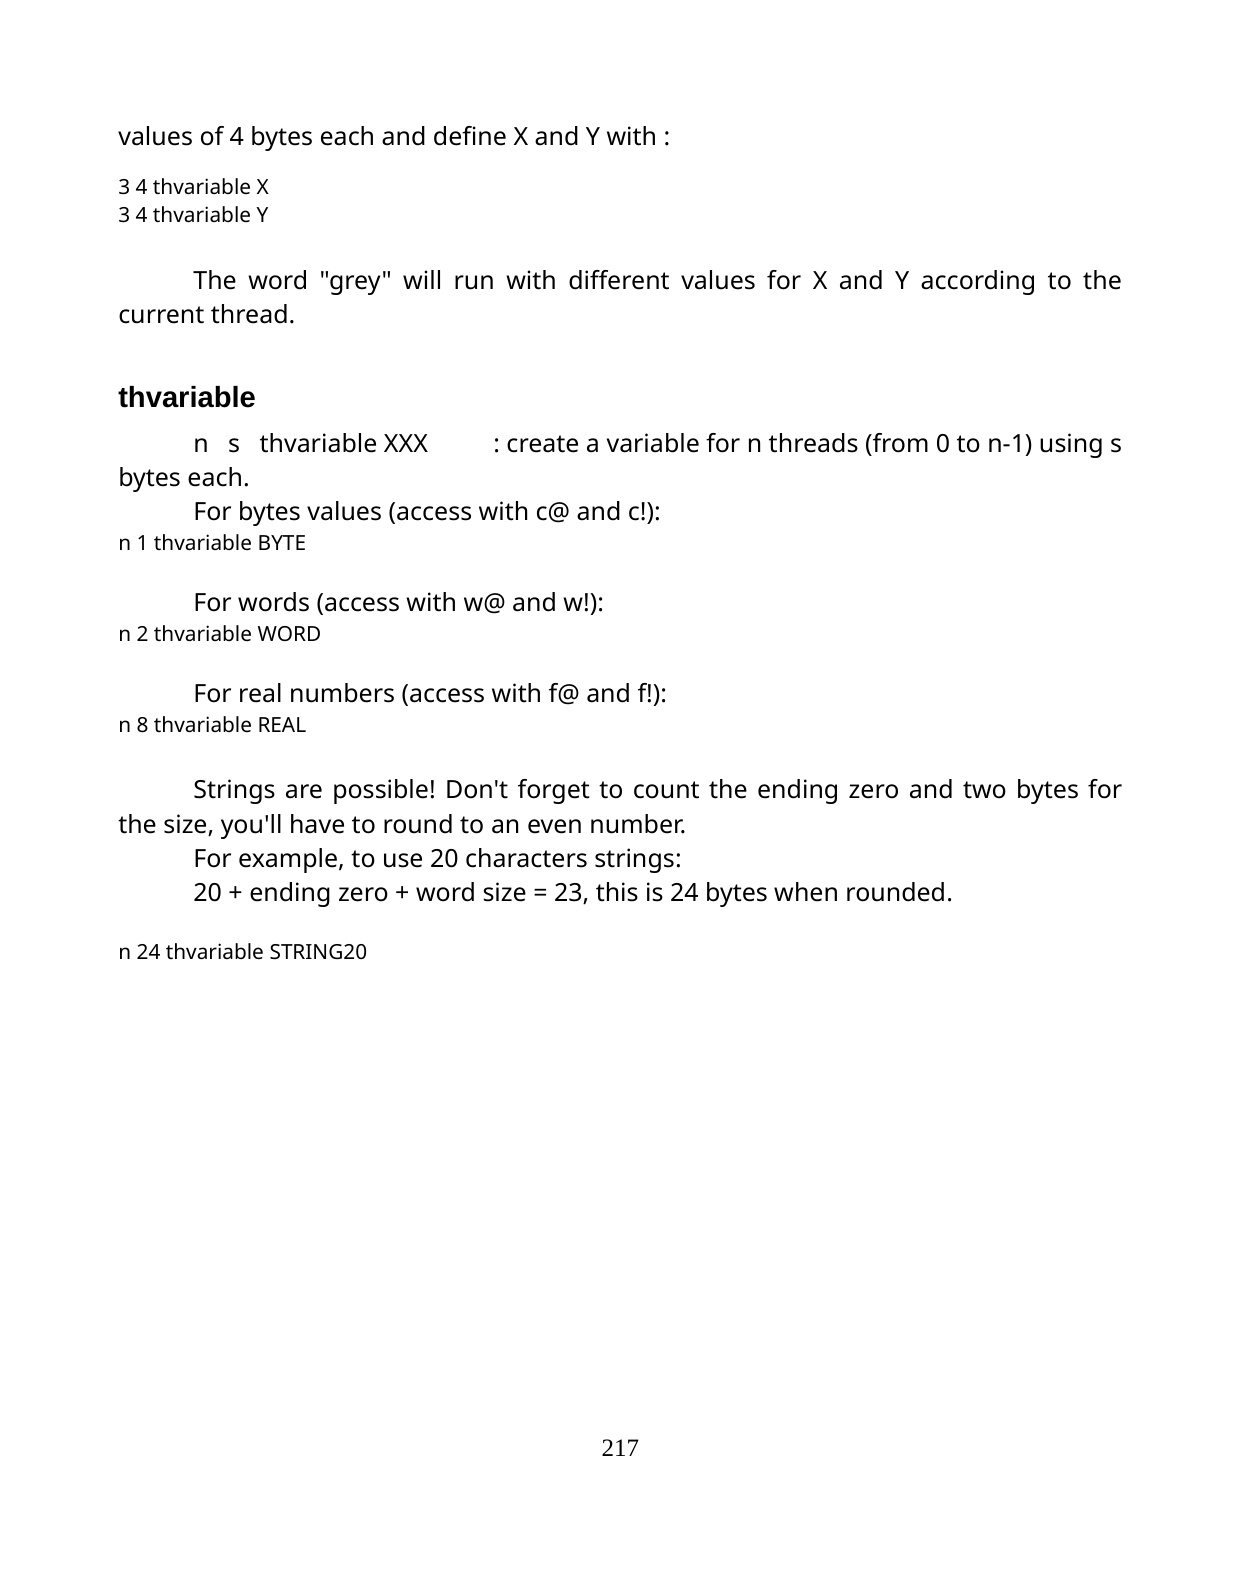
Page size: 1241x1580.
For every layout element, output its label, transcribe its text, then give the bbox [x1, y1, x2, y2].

text n s thvariable XXX : create a variable for n threads (from 0 to n-1) using s bytes each. [118, 426, 1123, 494]
text n 24 thvariable STRING20 [118, 937, 1122, 965]
subtitle thvariable [118, 379, 1122, 413]
text For example, to use 20 characters strings: [118, 840, 1123, 874]
text For real numbers (access with f@ and f!): [118, 676, 1123, 710]
text 3 4 thvariable X [118, 172, 1122, 200]
text 20 + ending zero + word size = 23, this is 24 bytes when rounded. [118, 874, 1123, 908]
text values of 4 bytes each and define X and Y with : [118, 118, 1123, 152]
text For words (access with w@ and w!): [118, 585, 1123, 619]
text Strings are possible! Don't forget to count the ending zero and two bytes for the size, you'll have to round to an even number. [118, 772, 1123, 840]
text n 1 thvariable BYTE [118, 528, 1122, 556]
text For bytes values (access with c@ and c!): [118, 494, 1123, 528]
text The word "grey" will run with different values for X and Y according to the current thread. [118, 263, 1123, 331]
text n 8 thvariable REAL [118, 710, 1122, 738]
text n 2 thvariable WORD [118, 619, 1122, 647]
text 3 4 thvariable Y [118, 200, 1122, 229]
